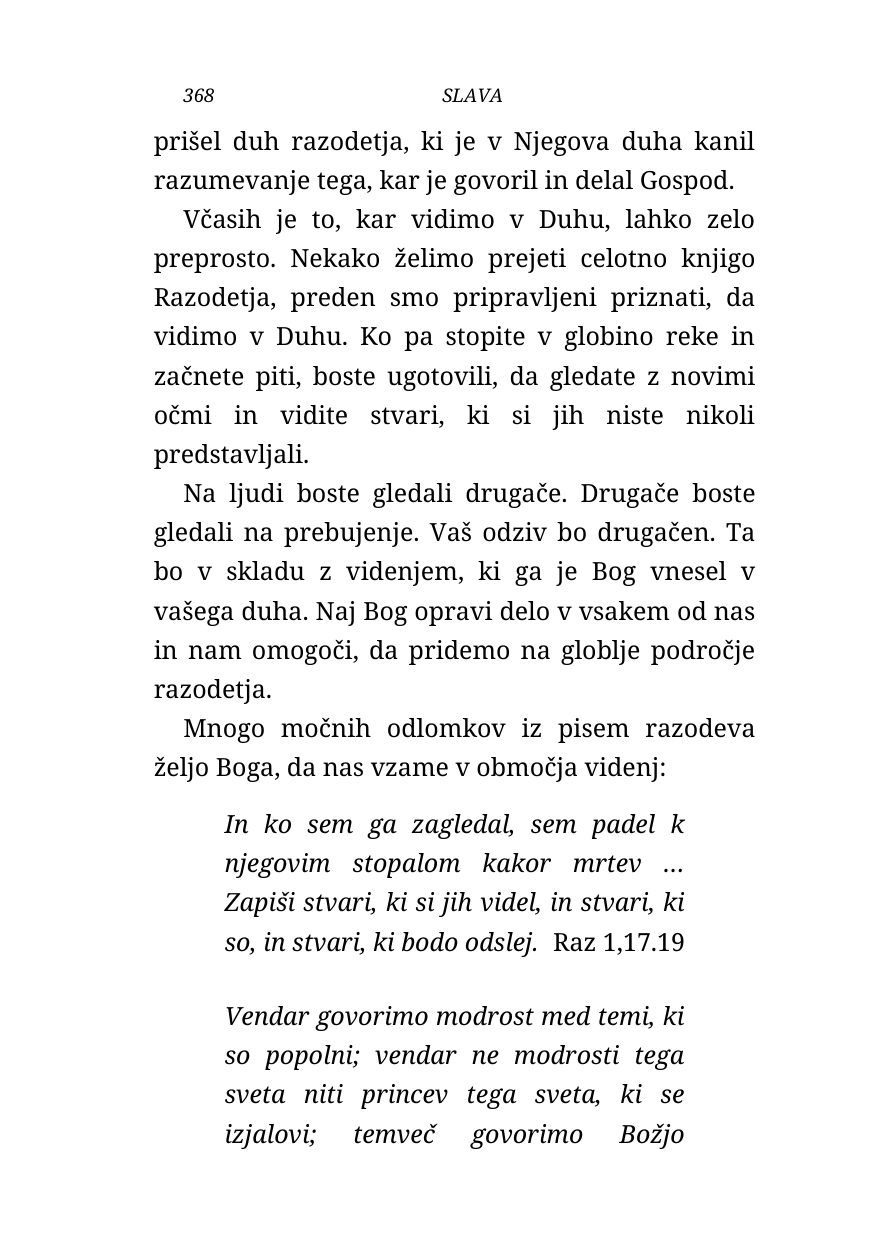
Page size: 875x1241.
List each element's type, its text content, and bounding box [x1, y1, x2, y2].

text Na ljudi boste gledali drugače. Drugače boste gledali na prebujenje. Vaš odziv bo drugačen. Ta bo v skladu z videnjem, ki ga je Bog vnesel v vašega duha. Naj Bog opravi delo v vsakem od nas in nam omogoči, da pridemo na globlje področje razodetja. [153, 476, 756, 706]
text Včasih je to, kar vidimo v Duhu, lahko zelo preprosto. Nekako želimo prejeti celotno knjigo Razodetja, preden smo pripravljeni priznati, da vidimo v Duhu. Ko pa stopite v globino reke in začnete piti, boste ugotovili, da gledate z novimi očmi in vidite stvari, ki si jih niste nikoli predstavljali. [153, 202, 756, 471]
text In ko sem ga zagledal, sem padel k njegovim stopalom kakor mrtev … Zapiši stvari, ki si jih videl, in stvari, ki so, in stvari, ki bodo odslej. Raz 1,17.19 [224, 807, 685, 958]
text Mnogo močnih odlomkov iz pisem razodeva željo Boga, da nas vzame v območja videnj: [153, 711, 756, 784]
text prišel duh razodetja, ki je v Njegova duha kanil razumevanje tega, kar je govoril in delal Gospod. [153, 123, 756, 196]
text Vendar govorimo modrost med temi, ki so popolni; vendar ne modrosti tega sveta niti princev tega sveta, ki se izjalovi; temveč govorimo Božjo [224, 999, 685, 1150]
